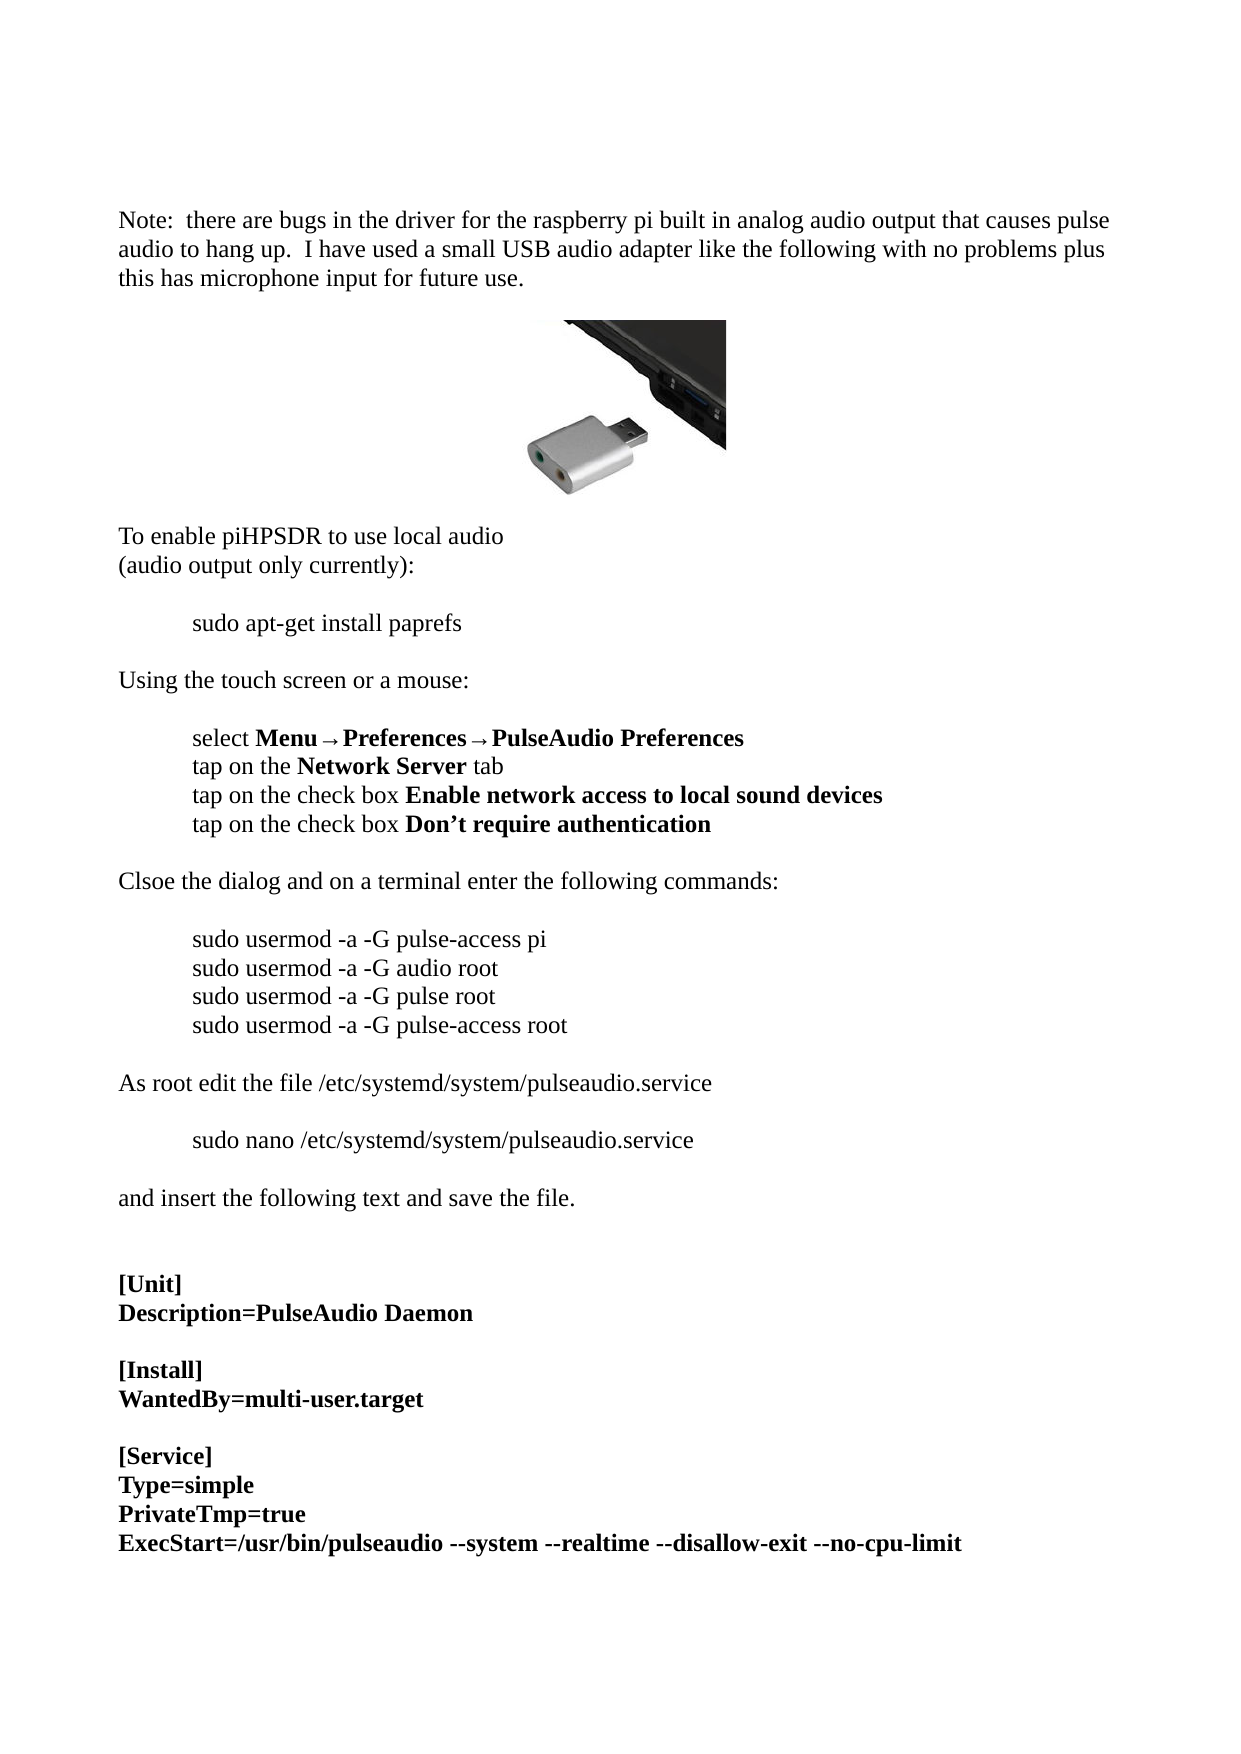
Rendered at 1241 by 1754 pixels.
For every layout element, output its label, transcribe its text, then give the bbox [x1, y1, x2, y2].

text Description=PulseAudio Daemon [118, 1298, 1122, 1326]
text select Menu→Preferences→PulseAudio Preferences [192, 723, 1122, 751]
text PrivateTmp=true [118, 1499, 1122, 1528]
text [Install] [118, 1355, 1122, 1384]
text Clsoe the dialog and on a terminal enter the following commands: [118, 866, 1122, 895]
text As root edit the file /etc/systemd/system/pulseaudio.service [118, 1068, 1122, 1096]
text sudo nano /etc/systemd/system/pulseaudio.service [192, 1125, 1122, 1154]
text tap on the check box Don’t require authentication [192, 809, 1122, 838]
text sudo usermod -a -G pulse-access pi [192, 924, 1122, 953]
text tap on the check box Enable network access to local sound devices [192, 780, 1122, 809]
text sudo usermod -a -G pulse root [192, 981, 1122, 1010]
text Type=simple [118, 1470, 1122, 1499]
text WantedBy=multi-user.target [118, 1384, 1122, 1413]
text tap on the Network Server tab [192, 751, 1122, 780]
text sudo usermod -a -G pulse-access root [192, 1010, 1122, 1039]
picture [514, 320, 727, 533]
text Note: there are bugs in the driver for the raspberry pi built in analog audio output that causes pulse audio to hang up. I have used a small USB audio adapter like the following with no problems plus this has microphone input for future use. [118, 205, 1122, 291]
text sudo apt-get install paprefs [192, 608, 1122, 636]
text ExecStart=/usr/bin/pulseaudio --system --realtime --disallow-exit --no-cpu-limit [118, 1528, 1122, 1556]
text [Service] [118, 1441, 1122, 1470]
text [Unit] [118, 1269, 1122, 1298]
text and insert the following text and save the file. [118, 1183, 1122, 1211]
text To enable piHPSDR to use local audio (audio output only currently): [118, 521, 1122, 579]
text Using the touch screen or a mouse: [118, 665, 1122, 694]
text sudo usermod -a -G audio root [192, 953, 1122, 981]
